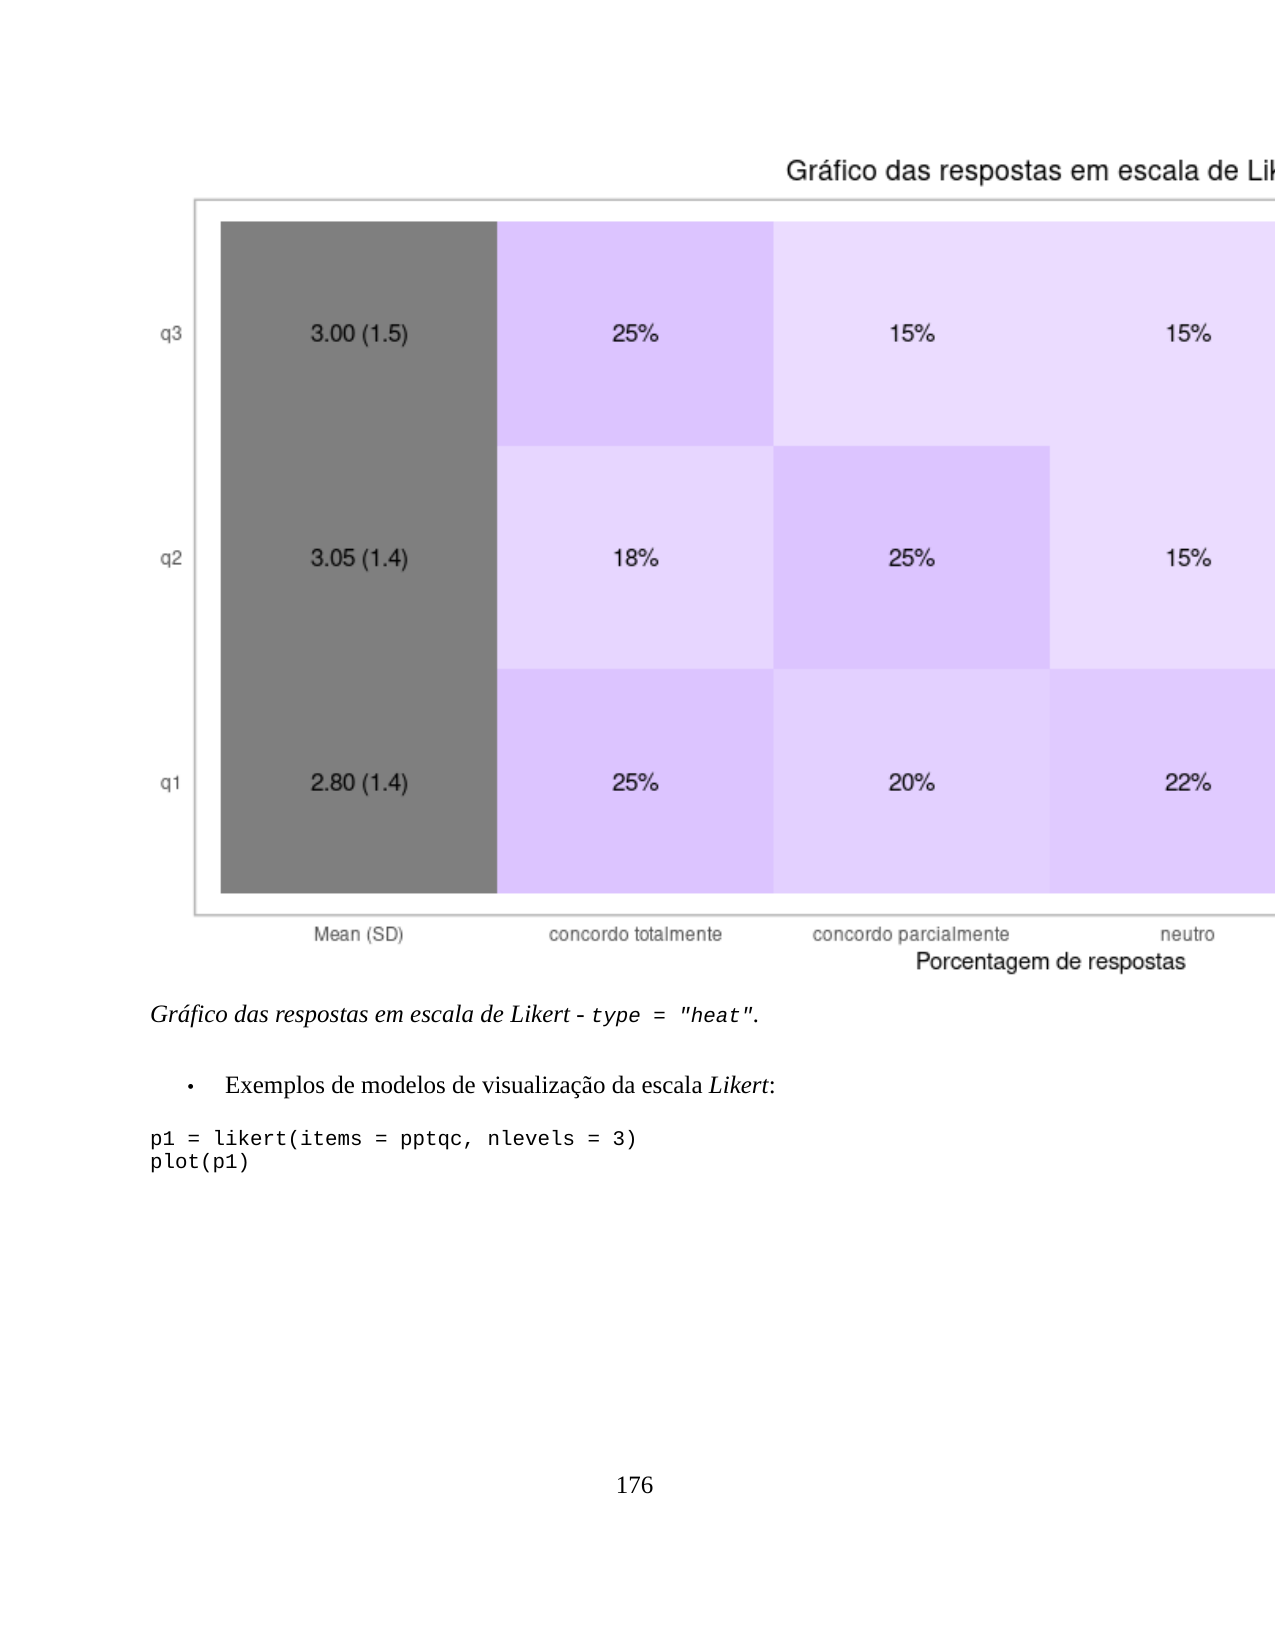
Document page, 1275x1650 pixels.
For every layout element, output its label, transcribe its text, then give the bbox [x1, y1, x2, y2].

text plot(p1) [150, 1151, 1125, 1175]
text Gráfico das respostas em escala de Likert - type = "heat". [150, 999, 1125, 1029]
list Exemplos de modelos de visualização da escala Likert: [187, 1070, 1125, 1128]
text p1 = likert(items = pptqc, nlevels = 3) [150, 1128, 1125, 1151]
picture [150, 150, 1275, 987]
